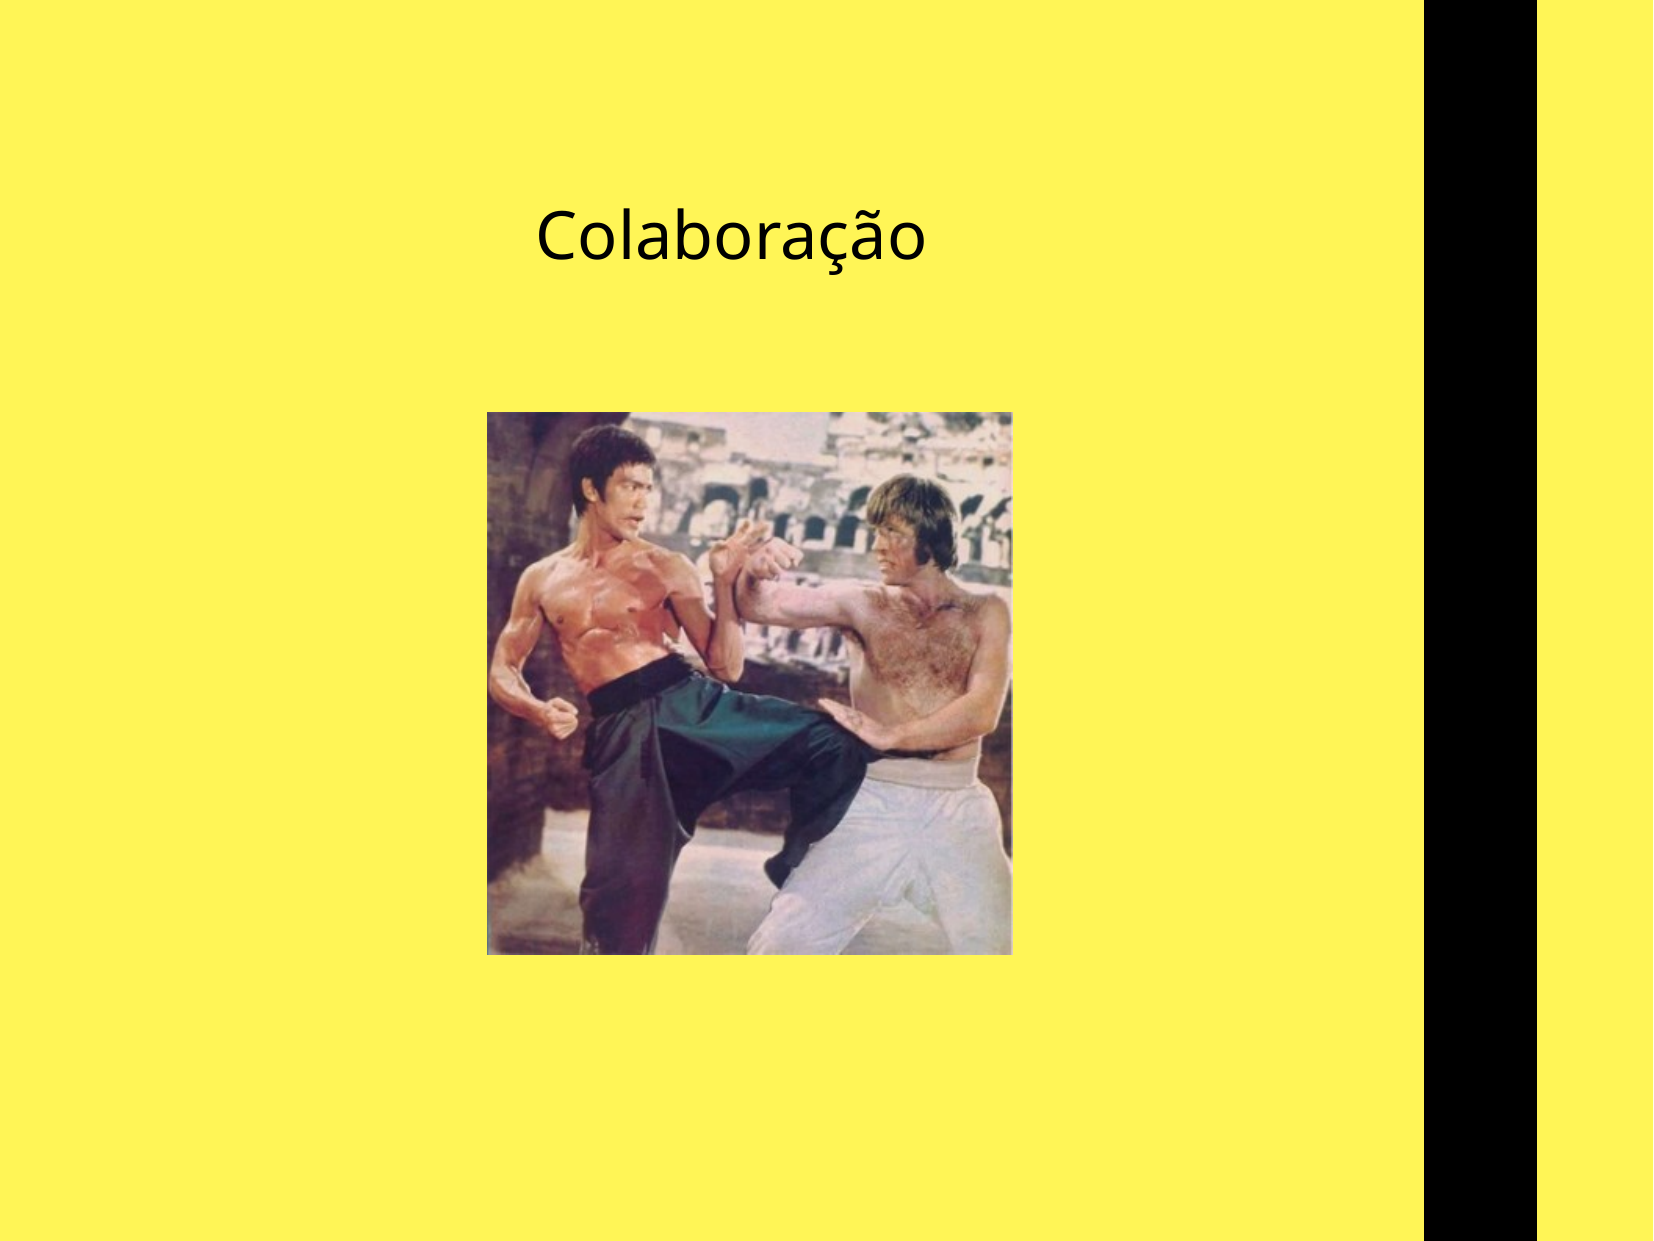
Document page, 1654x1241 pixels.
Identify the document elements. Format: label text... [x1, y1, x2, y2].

subtitle Colaboração [76, 162, 1388, 306]
picture [1537, 0, 1654, 1241]
picture [0, 0, 1424, 1241]
